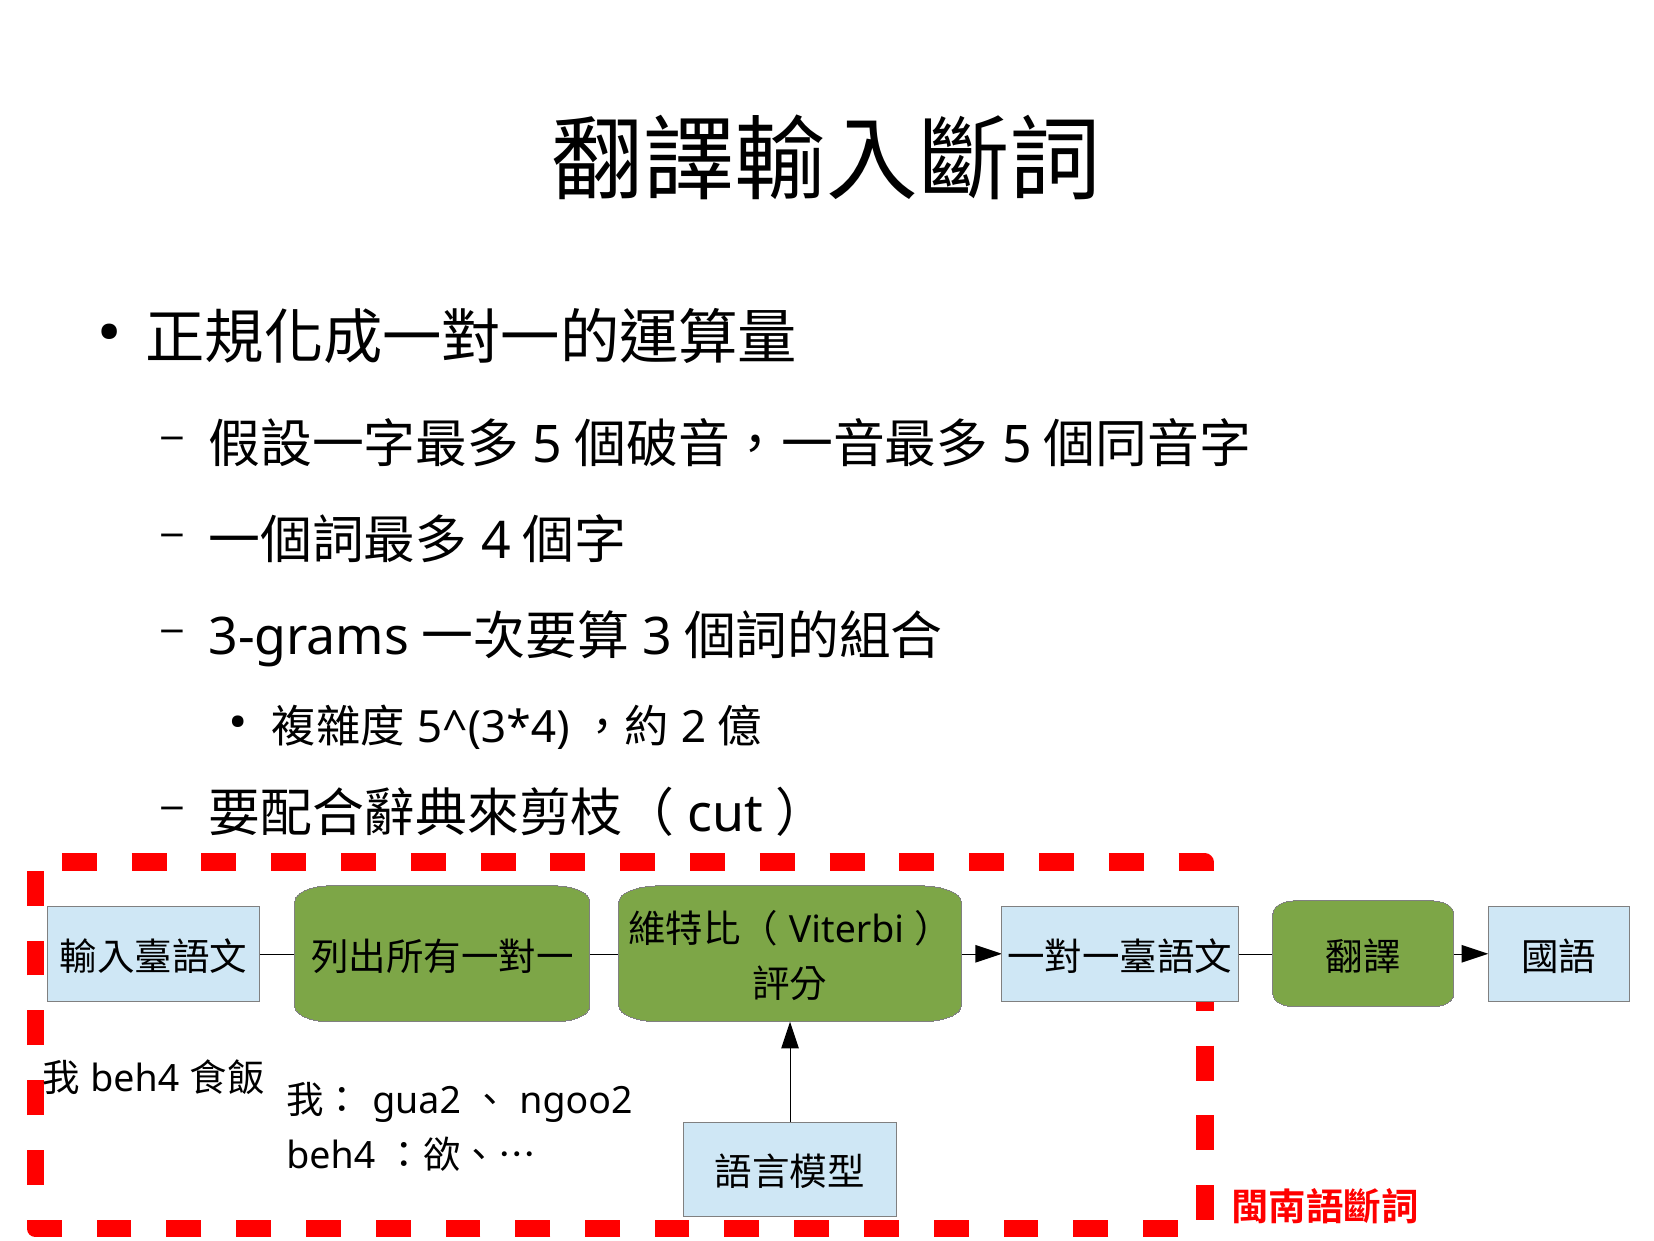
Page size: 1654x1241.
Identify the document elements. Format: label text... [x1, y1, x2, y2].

text_box 翻譯 [1272, 900, 1454, 1007]
text_box 閩南語斷詞 [1216, 1169, 1434, 1232]
text_box 維特比（Viterbi） 評分 [618, 885, 962, 1022]
title 翻譯輸入斷詞 [82, 49, 1571, 257]
text_box 一對一臺語文 [1001, 906, 1239, 1002]
text_box 我beh4食飯 [0, 1040, 260, 1099]
list 正規化成一對一的運算量 假設一字最多5個破音，一音最多5個同音字 一個詞最多4個字 3-grams一次要算3個詞的組合 複雜度5^(3*4)，約2億 要配合辭典來剪枝（cut） [82, 290, 1538, 851]
text_box 列出所有一對一 [294, 885, 590, 1022]
text_box 輸入臺語文 [47, 906, 260, 1002]
text_box 國語 [1488, 906, 1630, 1002]
text_box 語言模型 [683, 1122, 897, 1217]
text_box 我：gua2、ngoo2 beh4：欲、… [271, 1063, 606, 1164]
